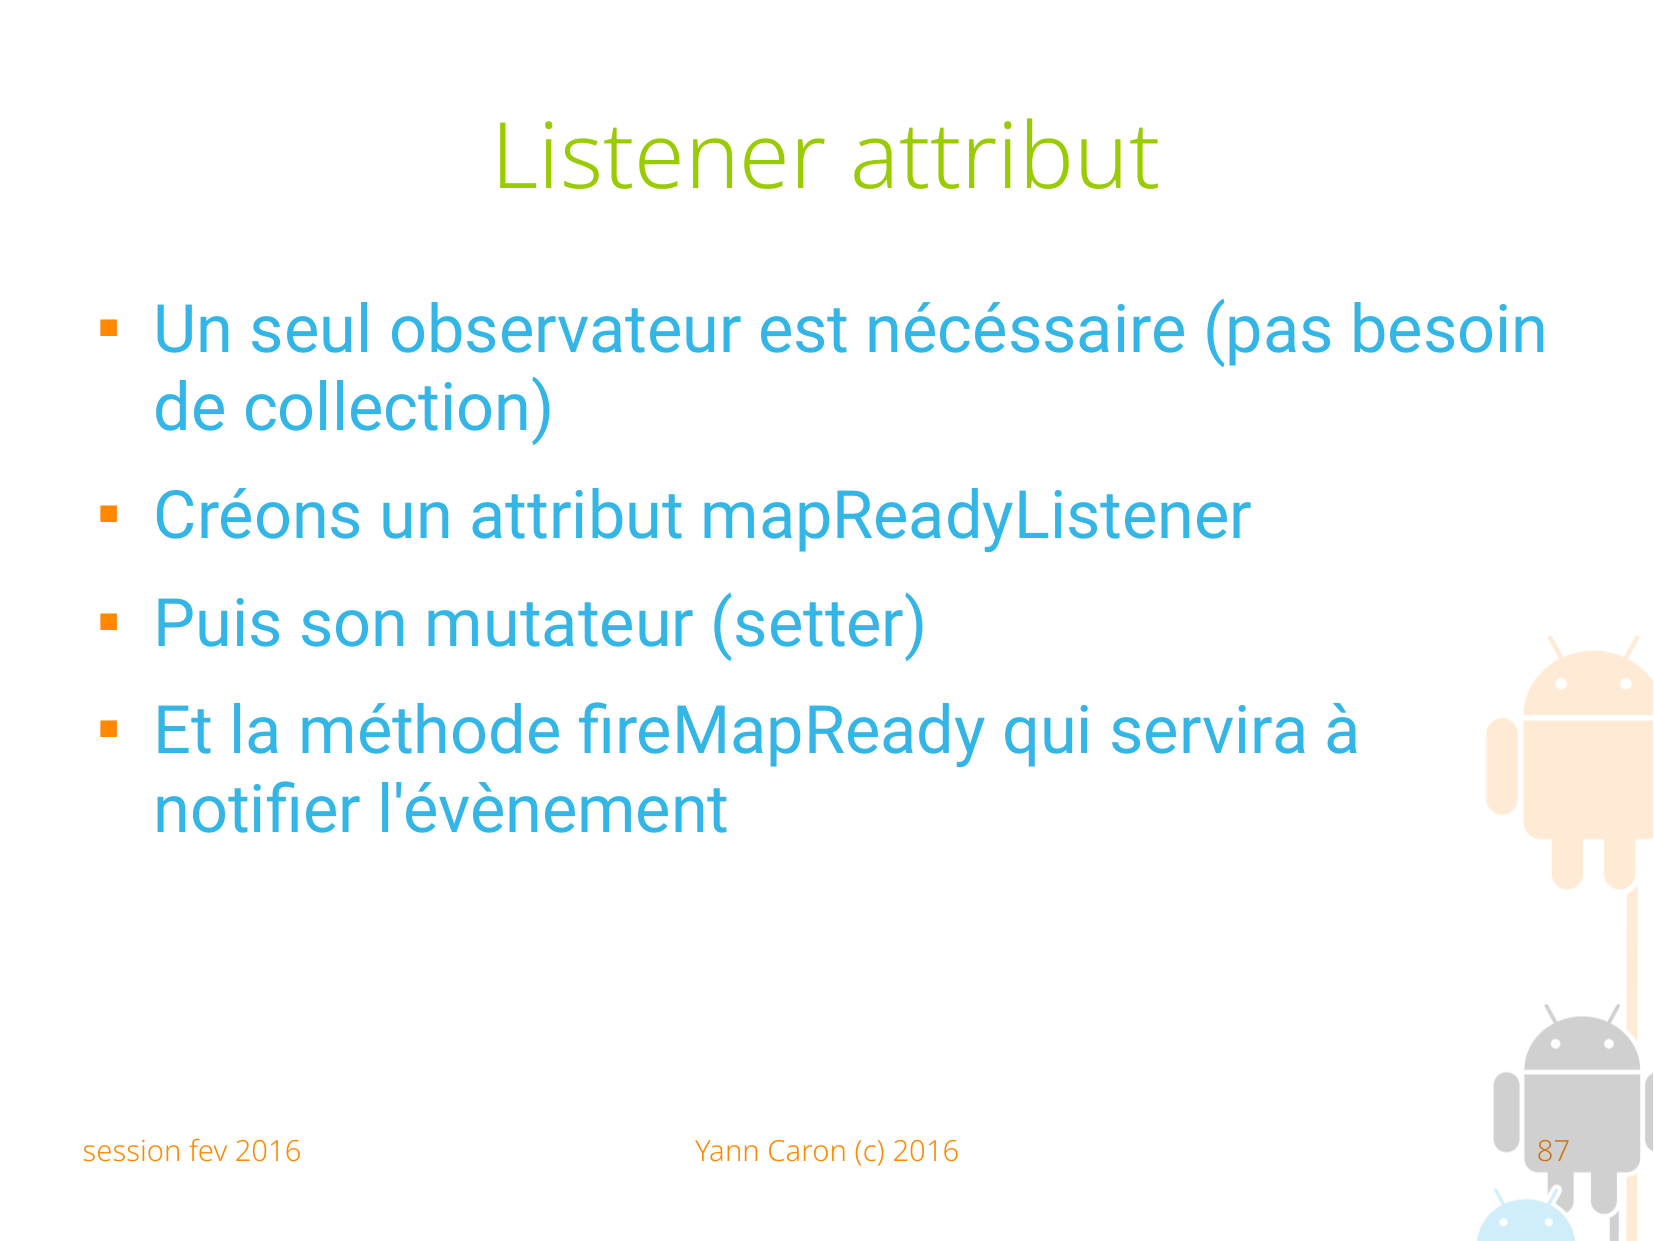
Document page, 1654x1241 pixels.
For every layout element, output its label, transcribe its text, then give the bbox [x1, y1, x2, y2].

list Un seul observateur est nécéssaire (pas besoin de collection) Créons un attribut mapReadyListener Puis son mutateur (setter) Et la méthode fireMapReady qui servira à notifier l'évènement [82, 290, 1571, 1010]
title Listener attribut [82, 49, 1571, 257]
picture [240, 423, 1654, 1241]
